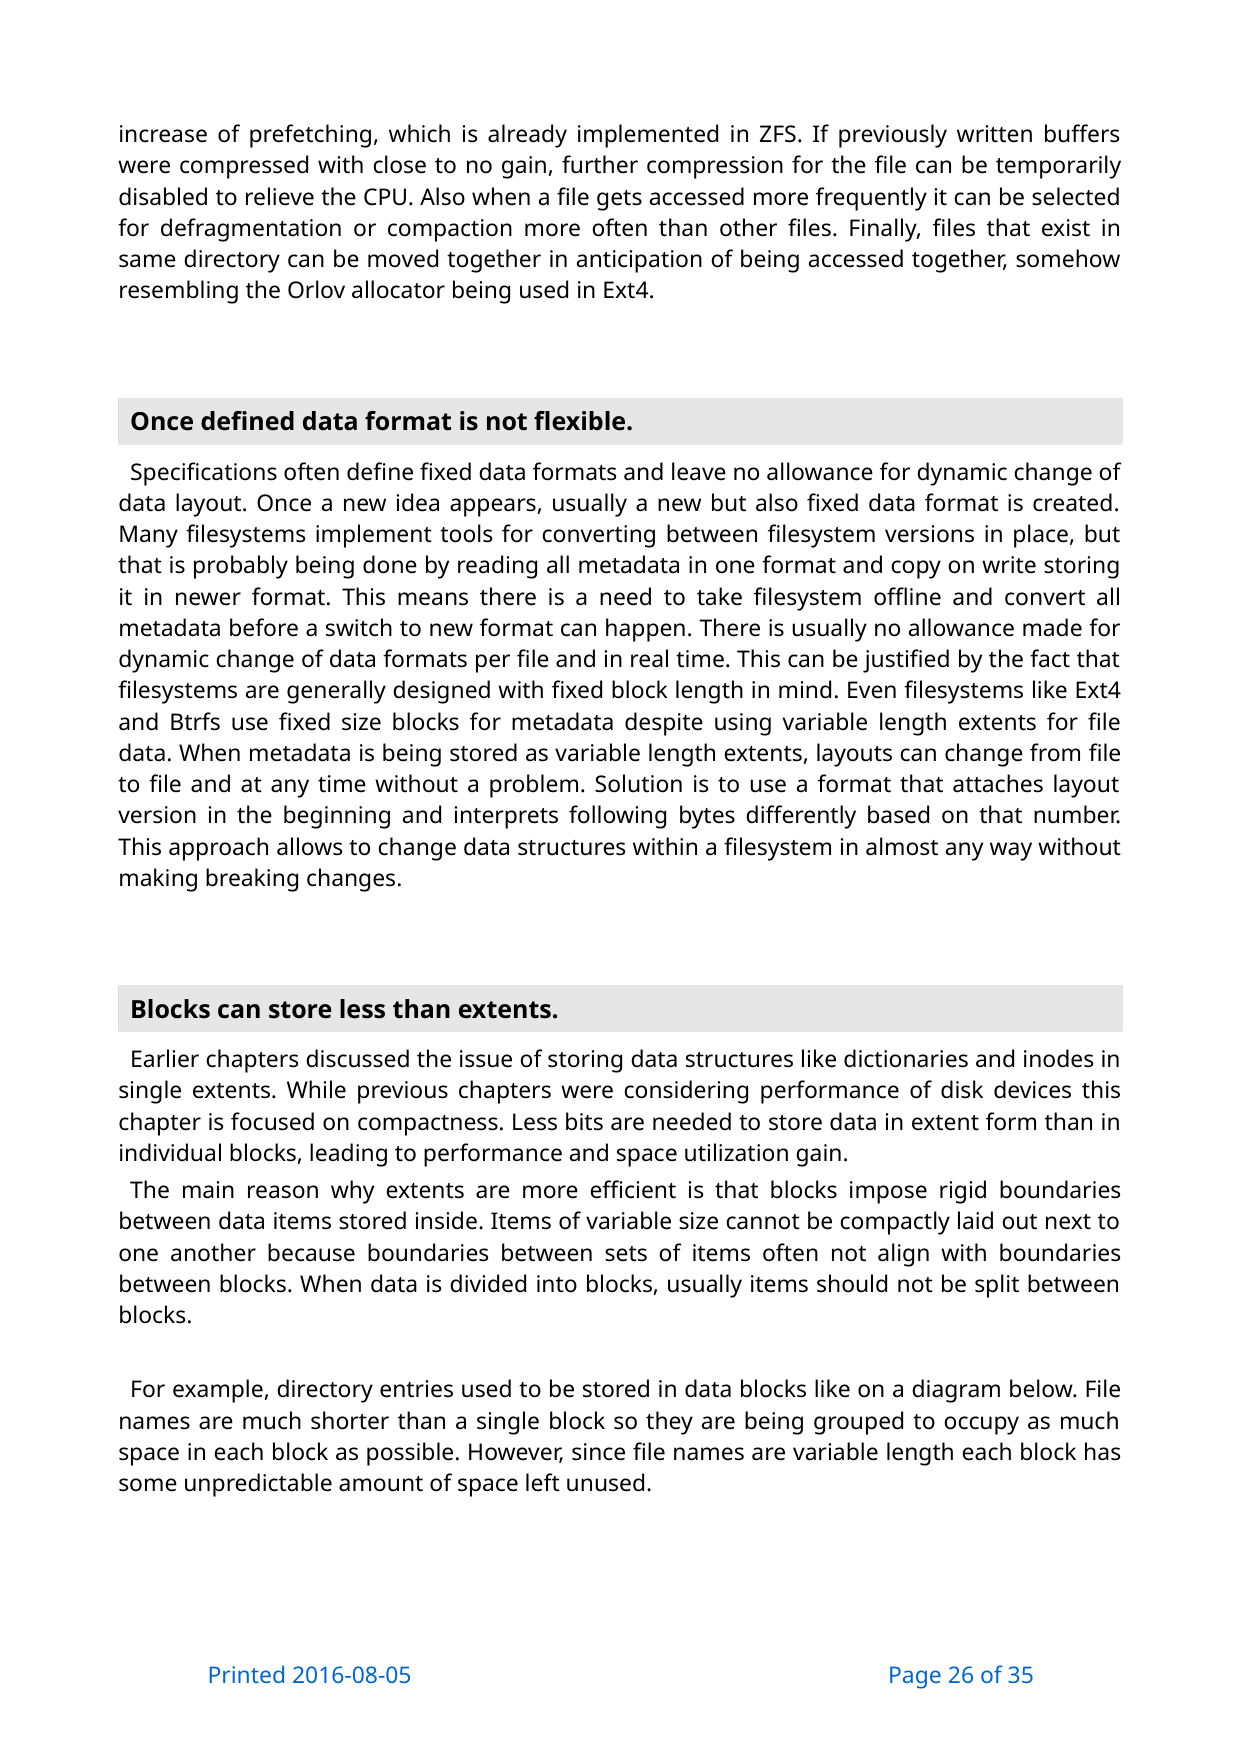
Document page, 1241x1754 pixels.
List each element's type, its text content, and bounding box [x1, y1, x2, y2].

subtitle Once defined data format is not flexible. [119, 399, 1122, 444]
subtitle Blocks can store less than extents. [119, 986, 1122, 1031]
text For example, directory entries used to be stored in data blocks like on a diagram below. File names are much shorter than a single block so they are being grouped to occupy as much space in each block as possible. However, since file names are variable length each block has some unpredictable amount of space left unused. [118, 1373, 1122, 1498]
text increase of prefetching, which is already implemented in ZFS. If previously written buffers were compressed with close to no gain, further compression for the file can be temporarily disabled to relieve the CPU. Also when a file gets accessed more frequently it can be selected for defragmentation or compaction more often than other files. Finally, files that exist in same directory can be moved together in anticipation of being accessed together, somehow resembling the Orlov allocator being used in Ext4. [118, 118, 1122, 306]
text Specifications often define fixed data formats and leave no allowance for dynamic change of data layout. Once a new idea appears, usually a new but also fixed data format is created. Many filesystems implement tools for converting between filesystem versions in place, but that is probably being done by reading all metadata in one format and copy on write storing it in newer format. This means there is a need to take filesystem offline and convert all metadata before a switch to new format can happen. There is usually no allowance made for dynamic change of data formats per file and in real time. This can be justified by the fact that filesystems are generally designed with fixed block length in mind. Even filesystems like Ext4 and Btrfs use fixed size blocks for metadata despite using variable length extents for file data. When metadata is being stored as variable length extents, layouts can change from file to file and at any time without a problem. Solution is to use a format that attaches layout version in the beginning and interprets following bytes differently based on that number. This approach allows to change data structures within a filesystem in almost any way without making breaking changes. [118, 456, 1122, 893]
text Earlier chapters discussed the issue of storing data structures like dictionaries and inodes in single extents. While previous chapters were considering performance of disk devices this chapter is focused on compactness. Less bits are needed to store data in extent form than in individual blocks, leading to performance and space utilization gain. [118, 1043, 1122, 1168]
text The main reason why extents are more efficient is that blocks impose rigid boundaries between data items stored inside. Items of variable size cannot be compactly laid out next to one another because boundaries between sets of items often not align with boundaries between blocks. When data is divided into blocks, usually items should not be split between blocks. [118, 1174, 1122, 1330]
